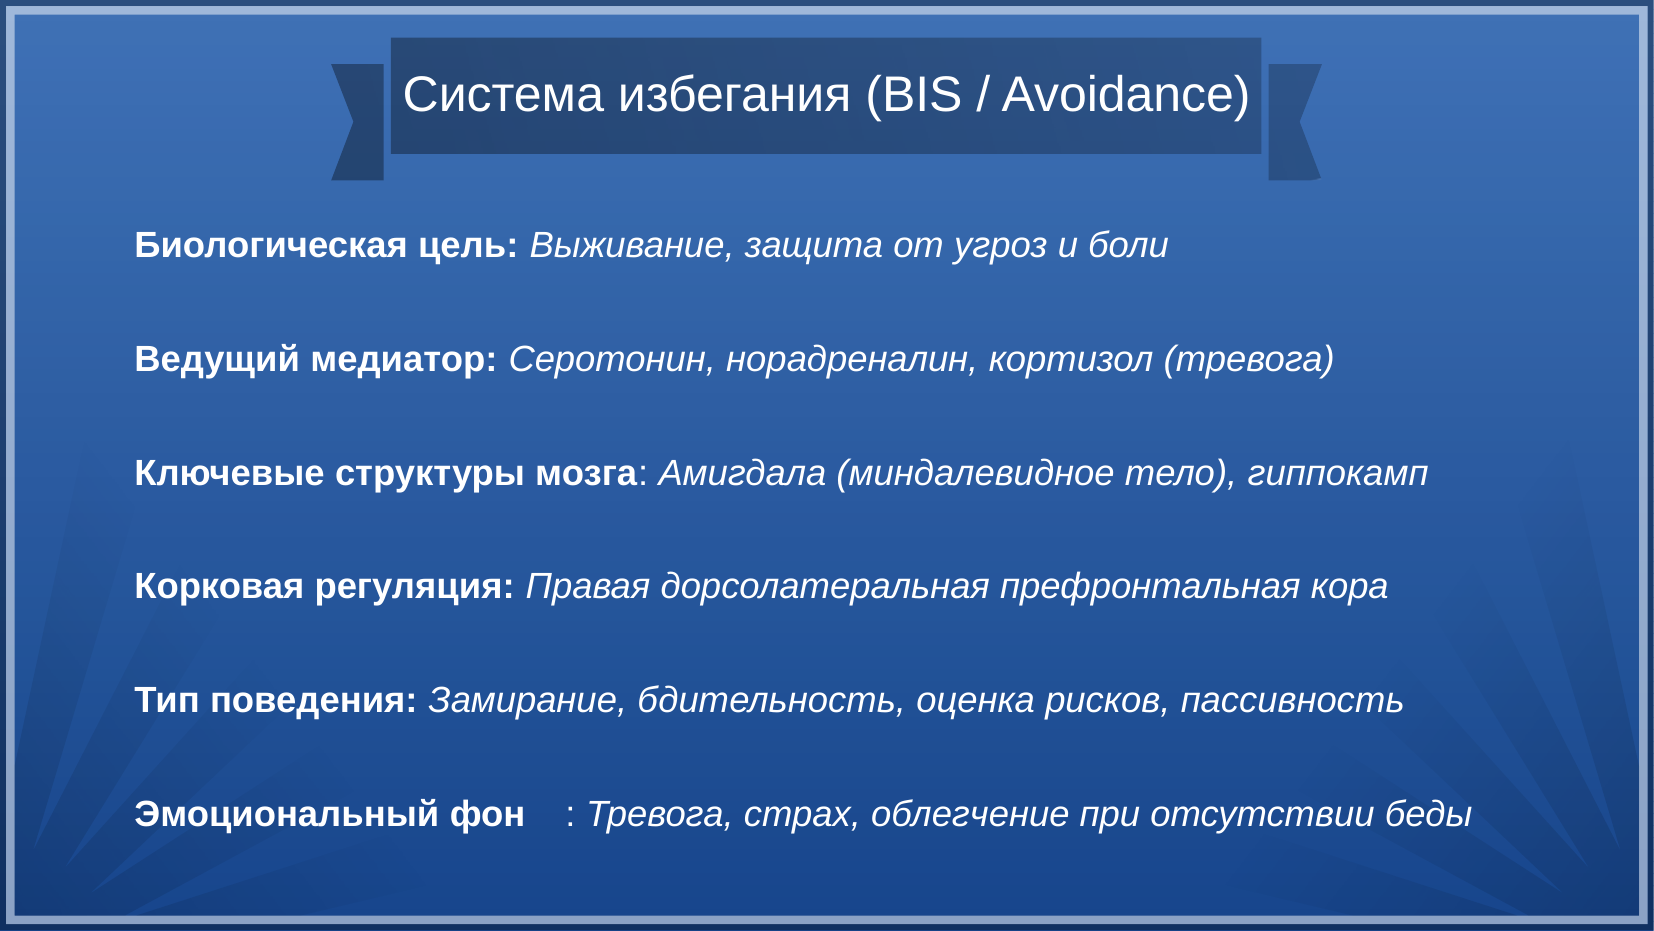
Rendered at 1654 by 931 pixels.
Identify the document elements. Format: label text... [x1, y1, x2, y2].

title Система избегания (BIS / Avoidance) [389, 35, 1264, 154]
list Биологическая цель: Выживание, защита от угроз и боли Ведущий медиатор: Серотонин, норадреналин, кортизол (тревога) Ключевые структуры мозга: Амигдала (миндалевидное тело), гиппокамп Корковая регуляция: Правая дорсолатеральная префронтальная кора Тип поведения: Замирание, бдительность, оценка рисков, пассивность Эмоциональный фон : Тревога, страх, облегчение при отсутствии беды [82, 224, 1571, 848]
